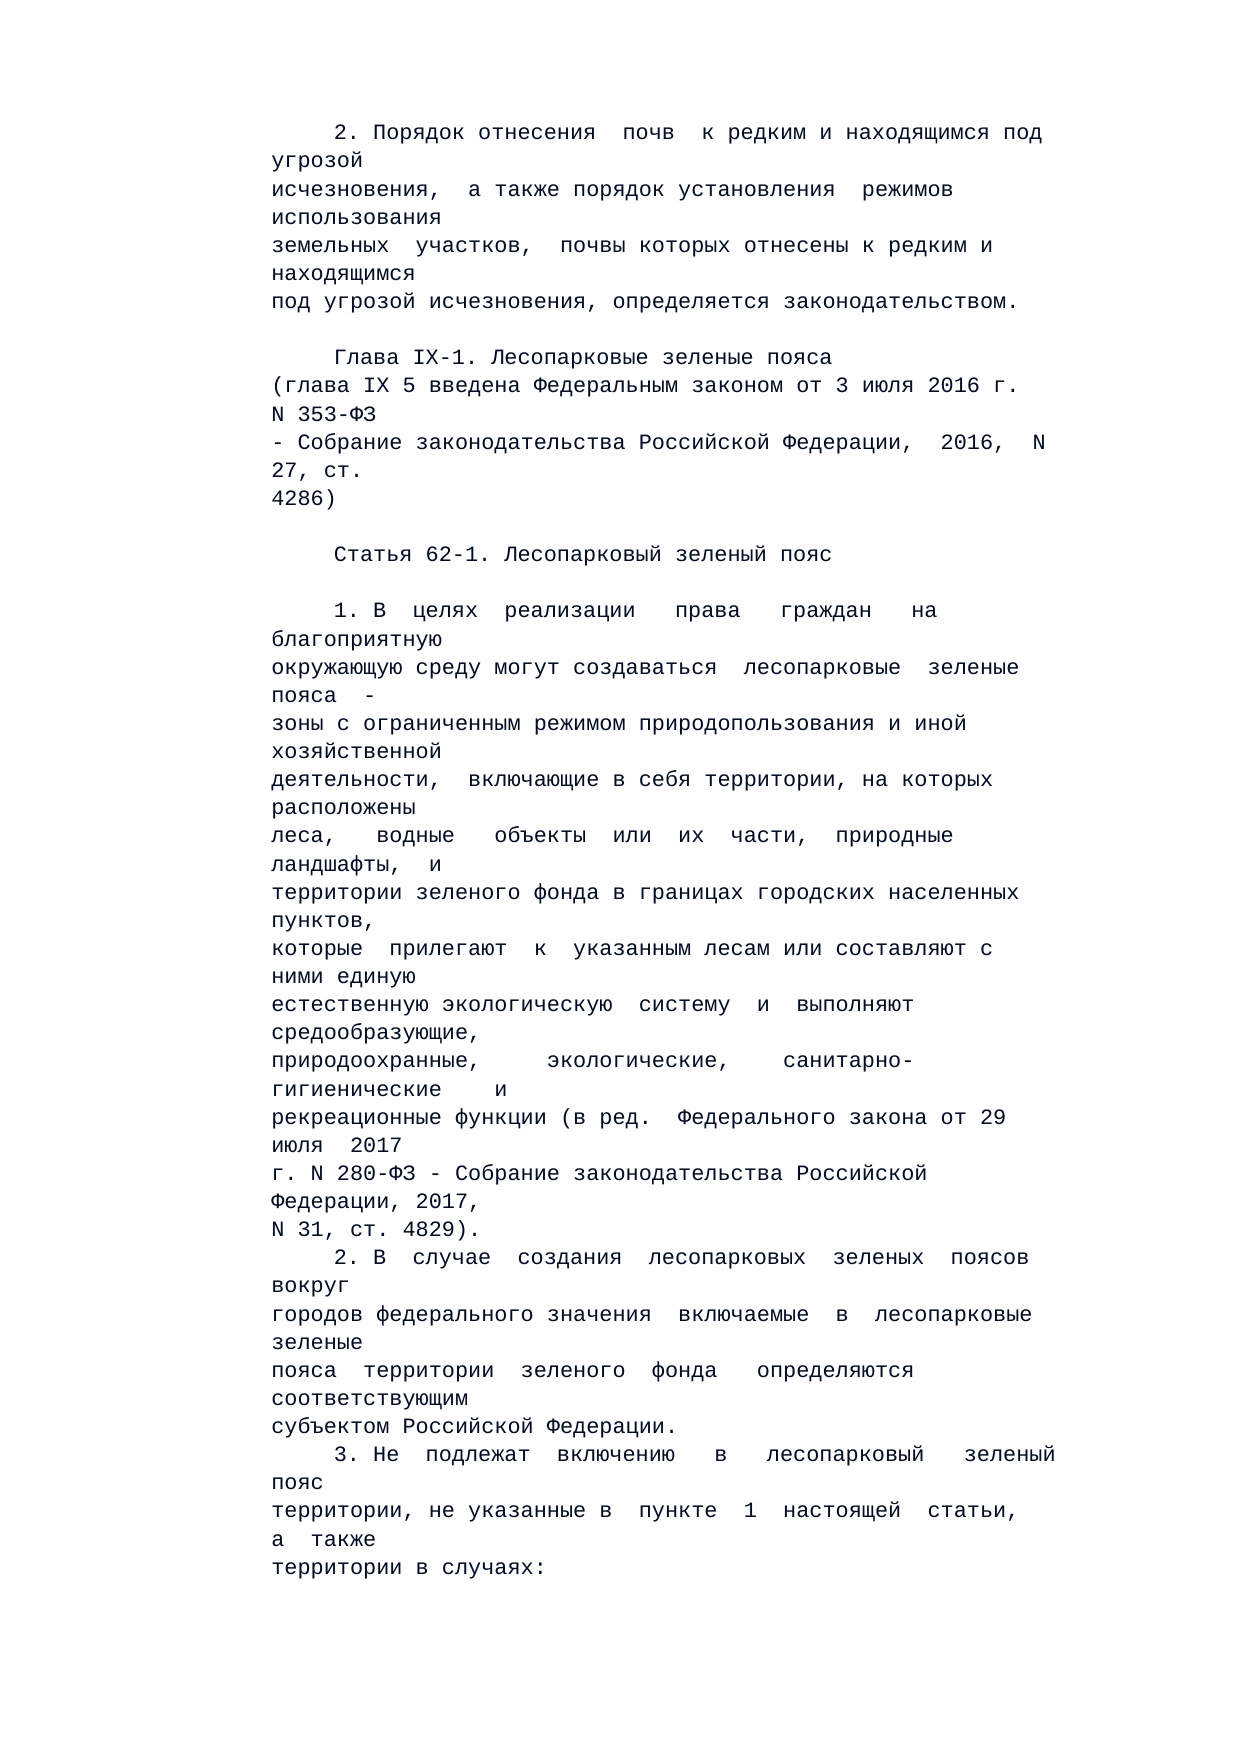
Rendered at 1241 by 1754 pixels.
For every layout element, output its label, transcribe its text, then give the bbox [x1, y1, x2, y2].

text городов федерального значения включаемые в лесопарковые зеленые [271, 1299, 1058, 1356]
text естественную экологическую систему и выполняют средообразующие, [271, 990, 1058, 1046]
text территории, не указанные в пункте 1 настоящей статьи, а также [271, 1496, 1058, 1552]
text 2. В случае создания лесопарковых зеленых поясов вокруг [271, 1243, 1058, 1299]
text рекреационные функции (в ред. Федерального закона от 29 июля 2017 [271, 1102, 1058, 1159]
text под угрозой исчезновения, определяется законодательством. [271, 287, 1058, 315]
text (глава IX 5 введена Федеральным законом от 3 июля 2016 г. N 353-ФЗ [271, 371, 1058, 427]
text пояса территории зеленого фонда определяются соответствующим [271, 1356, 1058, 1412]
text 3. Не подлежат включению в лесопарковый зеленый пояс [271, 1440, 1058, 1496]
text N 31, ст. 4829). [271, 1215, 1058, 1243]
text земельных участков, почвы которых отнесены к редким и находящимся [271, 231, 1058, 287]
text 1. В целях реализации права граждан на благоприятную [271, 596, 1058, 652]
text которые прилегают к указанным лесам или составляют с ними единую [271, 934, 1058, 990]
text зоны с ограниченным режимом природопользования и иной хозяйственной [271, 709, 1058, 765]
text природоохранные, экологические, санитарно-гигиенические и [271, 1046, 1058, 1102]
text Глава IX-1. Лесопарковые зеленые пояса [271, 343, 1058, 371]
text исчезновения, а также порядок установления режимов использования [271, 174, 1058, 231]
text территории в случаях: [271, 1552, 1058, 1581]
text территории зеленого фонда в границах городских населенных пунктов, [271, 877, 1058, 934]
text г. N 280-ФЗ - Собрание законодательства Российской Федерации, 2017, [271, 1159, 1058, 1215]
text 2. Порядок отнесения почв к редким и находящимся под угрозой [271, 118, 1058, 174]
text - Собрание законодательства Российской Федерации, 2016, N 27, ст. [271, 427, 1058, 484]
text деятельности, включающие в себя территории, на которых расположены [271, 765, 1058, 821]
text Статья 62-1. Лесопарковый зеленый пояс [271, 540, 1058, 568]
text 4286) [271, 484, 1058, 512]
text леса, водные объекты или их части, природные ландшафты, и [271, 821, 1058, 877]
text субъектом Российской Федерации. [271, 1412, 1058, 1440]
text окружающую среду могут создаваться лесопарковые зеленые пояса - [271, 652, 1058, 709]
